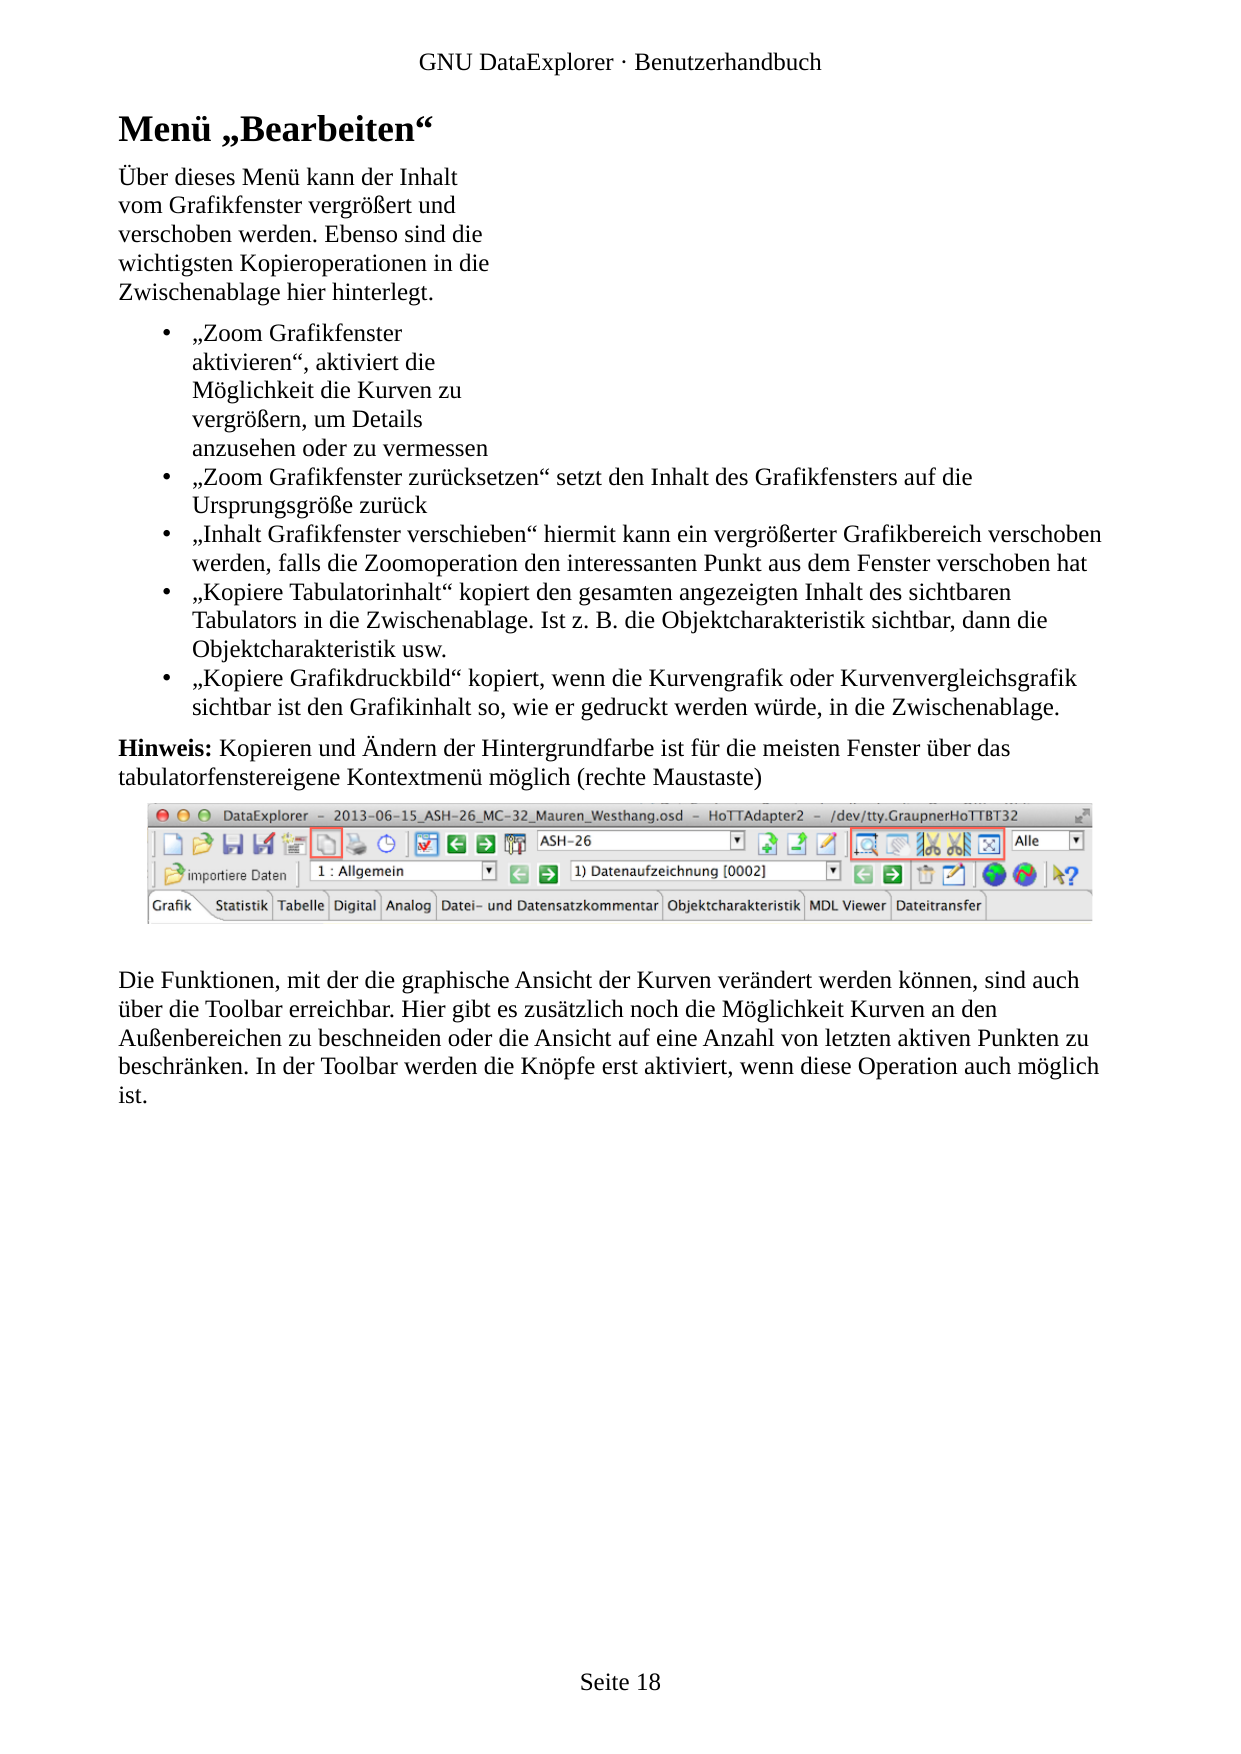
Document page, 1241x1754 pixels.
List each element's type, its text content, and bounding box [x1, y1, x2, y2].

picture [147, 803, 1093, 924]
list „Inhalt Grafikfenster verschieben“ hiermit kann ein vergrößerter Grafikbereich verschoben werden, falls die Zoomoperation den interessanten Punkt aus dem Fenster verschoben hat [162, 519, 1122, 577]
text Hinweis: Kopieren und Ändern der Hintergrundfarbe ist für die meisten Fenster über das tabulatorfenstereigene Kontextmenü möglich (rechte Maustaste) [118, 733, 1122, 791]
list „Zoom Grafikfenster zurücksetzen“ setzt den Inhalt des Grafikfensters auf die Ursprungsgröße zurück [162, 462, 1122, 519]
list „Zoom Grafikfenster aktivieren“, aktiviert die Möglichkeit die Kurven zu vergrößern, um Details anzusehen oder zu vermessen [162, 318, 1122, 462]
text Über dieses Menü kann der Inhalt vom Grafikfenster vergrößert und verschoben werden. Ebenso sind die wichtigsten Kopieroperationen in die Zwischenablage hier hinterlegt. [118, 162, 1122, 306]
text Die Funktionen, mit der die graphische Ansicht der Kurven verändert werden können, sind auch über die Toolbar erreichbar. Hier gibt es zusätzlich noch die Möglichkeit Kurven an den Außenbereichen zu beschneiden oder die Ansicht auf eine Anzahl von letzten aktiven Punkten zu beschränken. In der Toolbar werden die Knöpfe erst aktiviert, wenn diese Operation auch möglich ist. [118, 965, 1122, 1109]
subtitle Menü „Bearbeiten“ [118, 106, 1122, 149]
list „Kopiere Grafikdruckbild“ kopiert, wenn die Kurvengrafik oder Kurvenvergleichsgrafik sichtbar ist den Grafikinhalt so, wie er gedruckt werden würde, in die Zwischenablage. [162, 663, 1122, 721]
list „Kopiere Tabulatorinhalt“ kopiert den gesamten angezeigten Inhalt des sichtbaren Tabulators in die Zwischenablage. Ist z. B. die Objektcharakteristik sichtbar, dann die Objektcharakteristik usw. [162, 577, 1122, 663]
